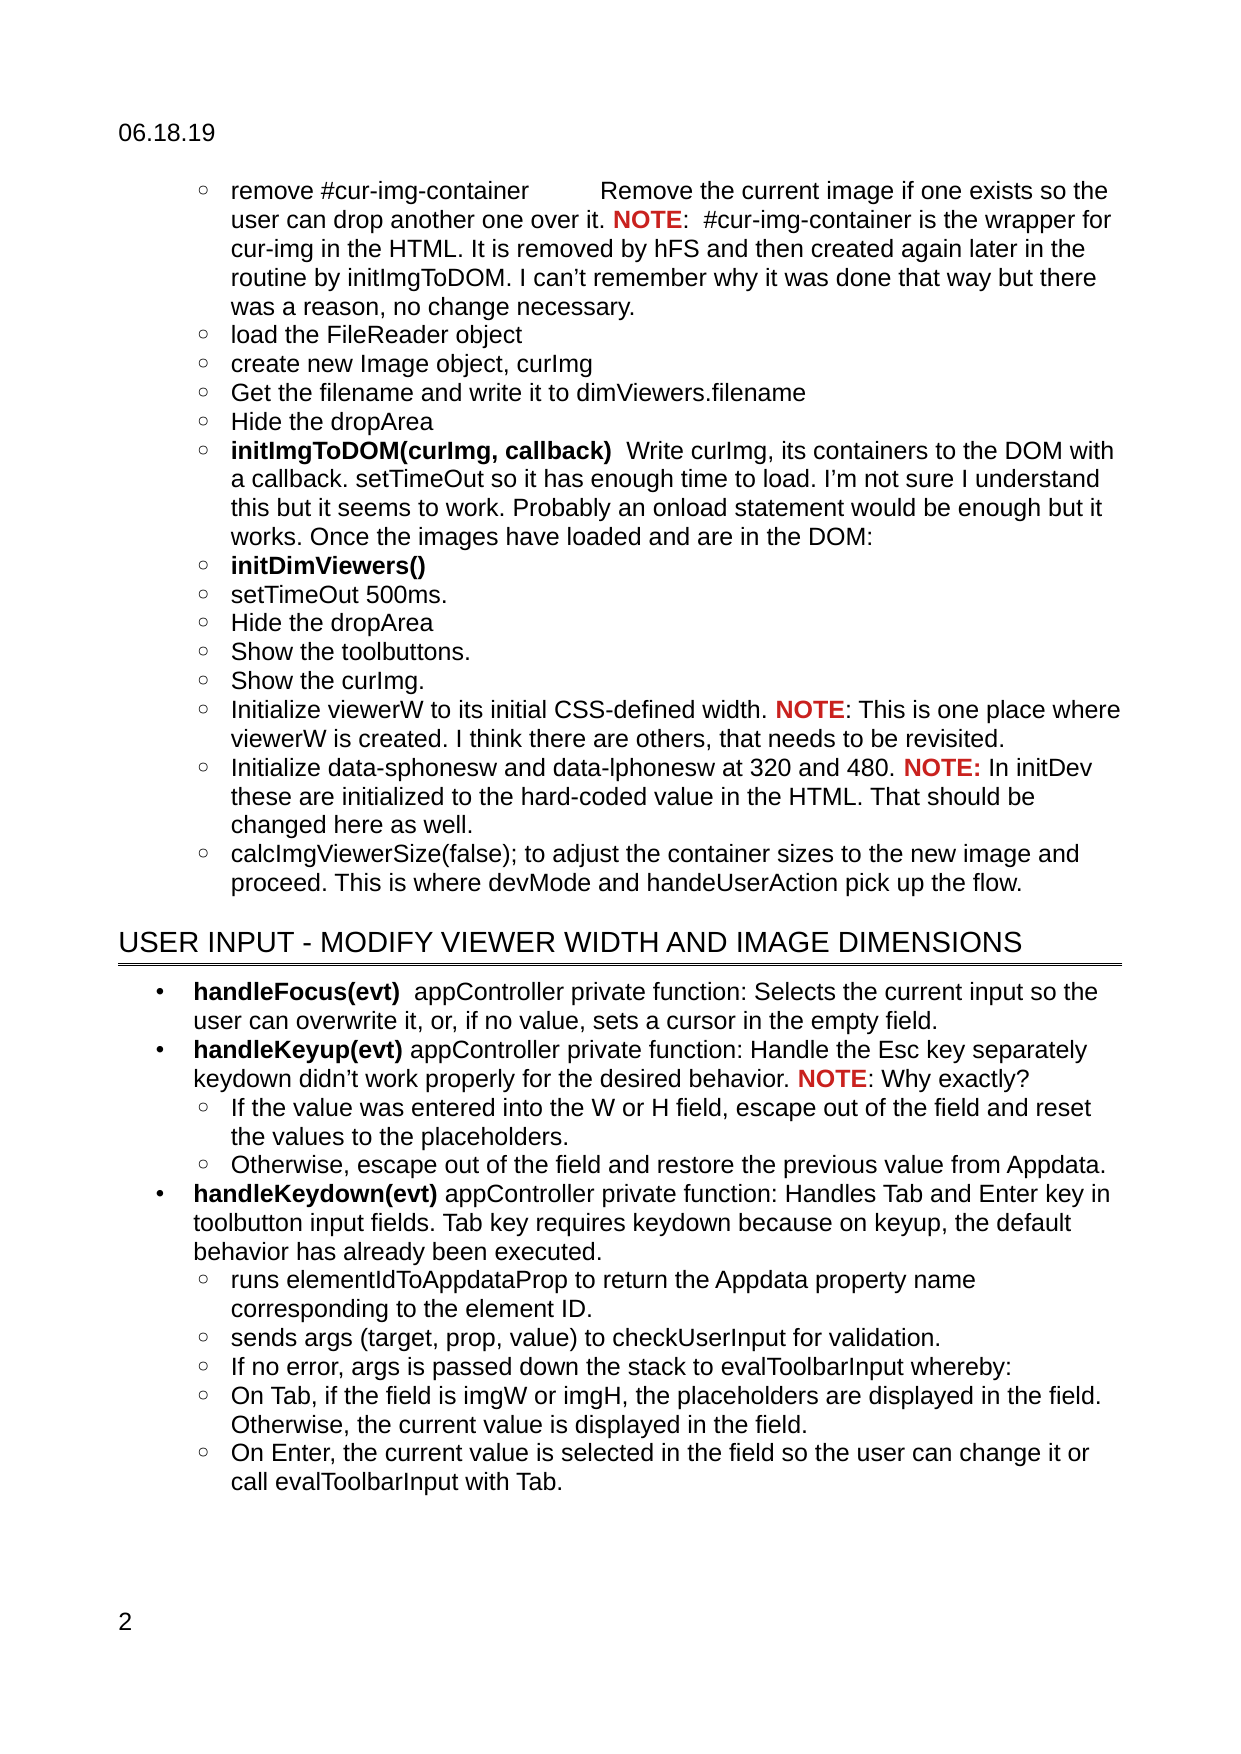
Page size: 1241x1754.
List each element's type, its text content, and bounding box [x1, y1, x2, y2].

list calcImgViewerSize(false); to adjust the container sizes to the new image and proceed. This is where devMode and handeUserAction pick up the flow. [193, 839, 1122, 897]
list Hide the dropArea [193, 608, 1122, 637]
list If the value was entered into the W or H field, escape out of the field and reset the values to the placeholders. [193, 1093, 1122, 1150]
list Show the curImg. [193, 666, 1122, 695]
list sends args (target, prop, value) to checkUserInput for validation. [193, 1323, 1122, 1352]
list On Enter, the current value is selected in the field so the user can change it or call evalToolbarInput with Tab. [193, 1438, 1122, 1496]
list Hide the dropArea [193, 407, 1122, 436]
list Initialize viewerW to its initial CSS-defined width. NOTE: This is one place where viewerW is created. I think there are others, that needs to be revisited. [193, 695, 1122, 753]
list If no error, args is passed down the stack to evalToolbarInput whereby: [193, 1352, 1122, 1381]
list setTimeOut 500ms. [193, 579, 1122, 608]
list Show the toolbuttons. [193, 637, 1122, 666]
list handleFocus(evt) appController private function: Selects the current input so the user can overwrite it, or, if no value, sets a cursor in the empty field. [156, 977, 1122, 1035]
subtitle USER INPUT - MODIFY VIEWER WIDTH AND IMAGE DIMENSIONS [118, 925, 1122, 963]
list handleKeydown(evt) appController private function: Handles Tab and Enter key in toolbutton input fields. Tab key requires keydown because on keyup, the default behavior has already been executed. [156, 1179, 1122, 1265]
list Initialize data-sphonesw and data-lphonesw at 320 and 480. NOTE: In initDev these are initialized to the hard-coded value in the HTML. That should be changed here as well. [193, 753, 1122, 839]
list On Tab, if the field is imgW or imgH, the placeholders are displayed in the field. Otherwise, the current value is displayed in the field. [193, 1381, 1122, 1438]
list runs elementIdToAppdataProp to return the Appdata property name corresponding to the element ID. [193, 1265, 1122, 1323]
list initDimViewers() [193, 551, 1122, 579]
list load the FileReader object [193, 320, 1122, 349]
list handleKeyup(evt) appController private function: Handle the Esc key separately keydown didn’t work properly for the desired behavior. NOTE: Why exactly? [156, 1035, 1122, 1093]
list Otherwise, escape out of the field and restore the previous value from Appdata. [193, 1150, 1122, 1179]
list initImgToDOM(curImg, callback) Write curImg, its containers to the DOM with a callback. setTimeOut so it has enough time to load. I’m not sure I understand this but it seems to work. Probably an onload statement would be enough but it works. Once the images have loaded and are in the DOM: [193, 436, 1122, 551]
list create new Image object, curImg [193, 349, 1122, 378]
list Get the filename and write it to dimViewers.filename [193, 378, 1122, 407]
list remove #cur-img-container Remove the current image if one exists so the user can drop another one over it. NOTE: #cur-img-container is the wrapper for cur-img in the HTML. It is removed by hFS and then created again later in the routine by initImgToDOM. I can’t remember why it was done that way but there was a reason, no change necessary. [193, 176, 1122, 320]
